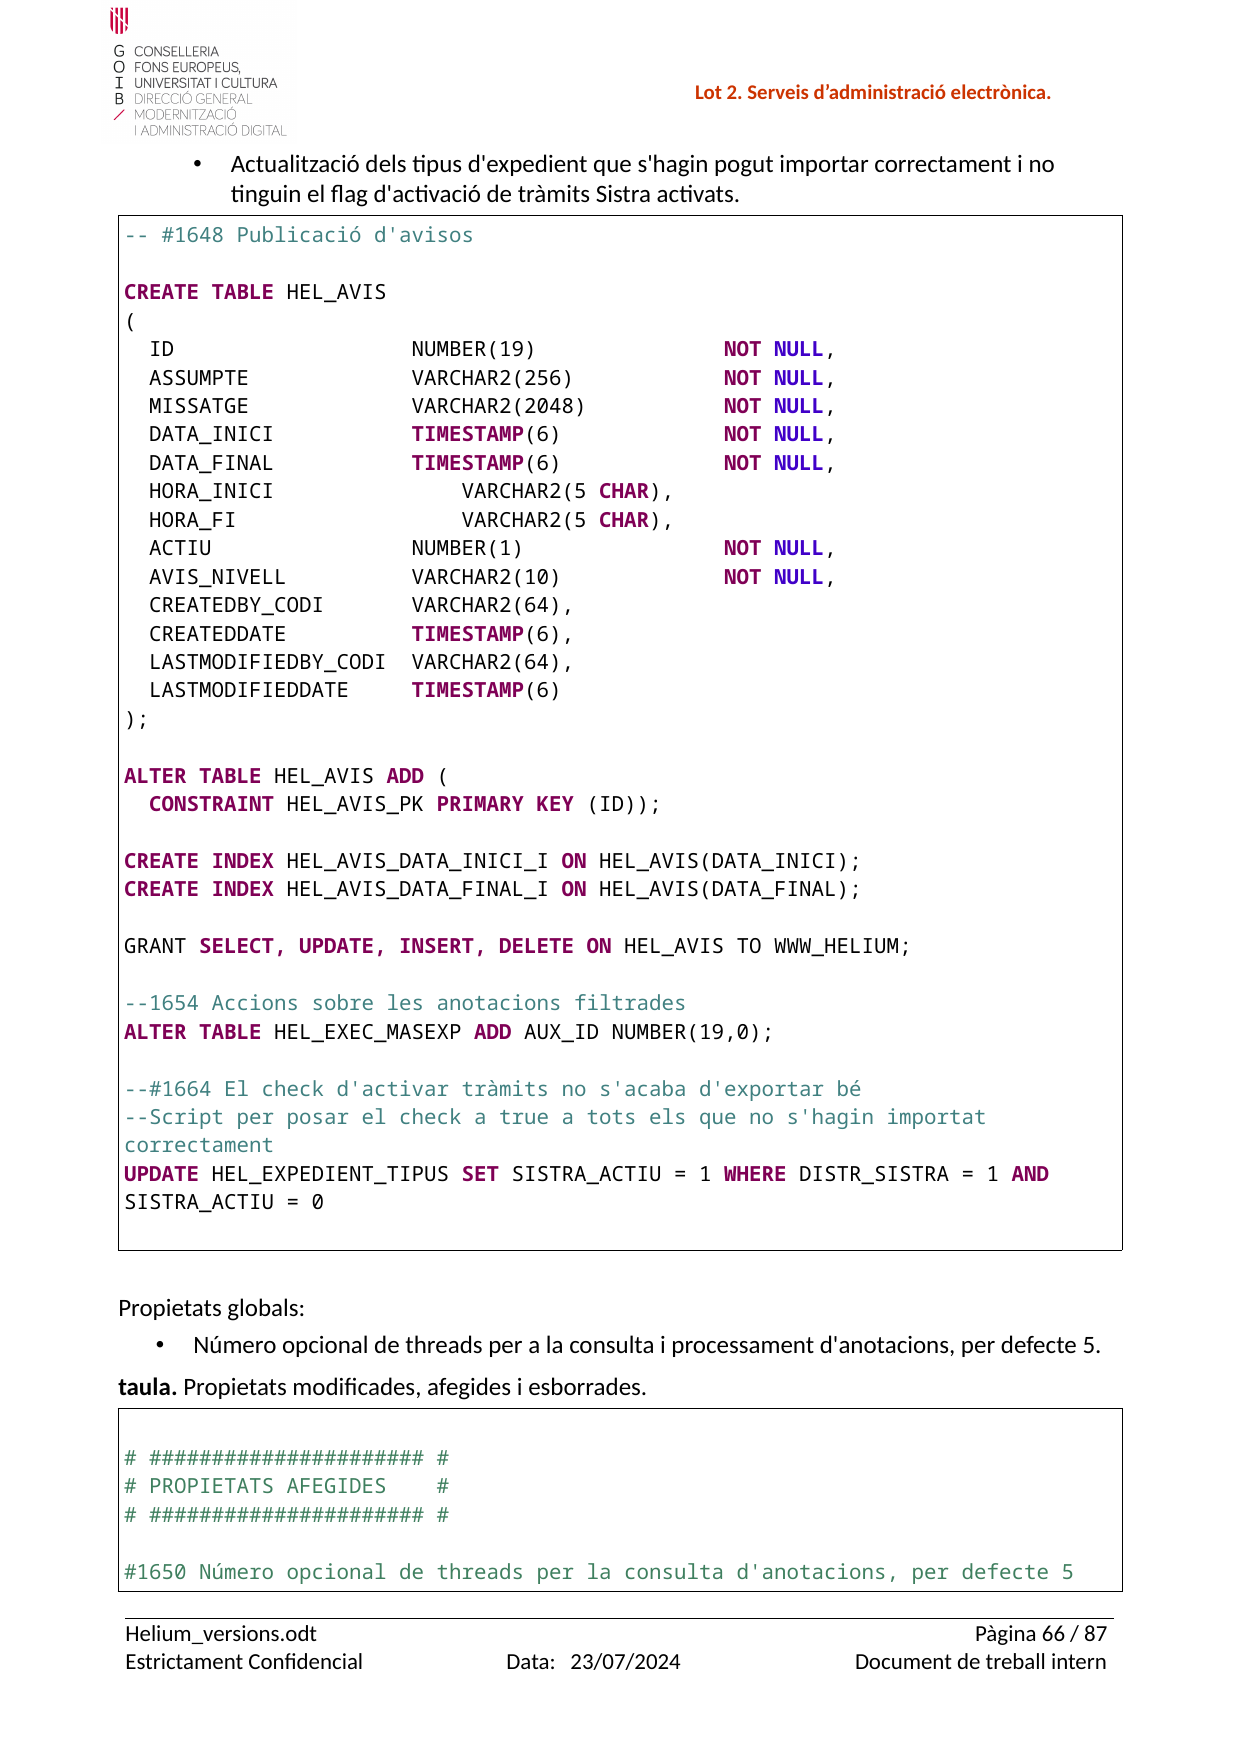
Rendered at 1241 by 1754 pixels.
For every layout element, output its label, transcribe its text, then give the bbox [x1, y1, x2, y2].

table_header -- #1648 Publicació d'avisos CREATE TABLE HEL_AVIS ( ID NUMBER(19) NOT NULL, ASSUMPTE VARCHAR2(256) NOT NULL, MISSATGE VARCHAR2(2048) NOT NULL, DATA_INICI TIMESTAMP(6) NOT NULL, DATA_FINAL TIMESTAMP(6) NOT NULL, HORA_INICI VARCHAR2(5 CHAR), HORA_FI VARCHAR2(5 CHAR), ACTIU NUMBER(1) NOT NULL, AVIS_NIVELL VARCHAR2(10) NOT NULL, CREATEDBY_CODI VARCHAR2(64), CREATEDDATE TIMESTAMP(6), LASTMODIFIEDBY_CODI VARCHAR2(64), LASTMODIFIEDDATE TIMESTAMP(6) ); ALTER TABLE HEL_AVIS ADD ( CONSTRAINT HEL_AVIS_PK PRIMARY KEY (ID)); CREATE INDEX HEL_AVIS_DATA_INICI_I ON HEL_AVIS(DATA_INICI); CREATE INDEX HEL_AVIS_DATA_FINAL_I ON HEL_AVIS(DATA_FINAL); GRANT SELECT, UPDATE, INSERT, DELETE ON HEL_AVIS TO WWW_HELIUM; --1654 Accions sobre les anotacions filtrades ALTER TABLE HEL_EXEC_MASEXP ADD AUX_ID NUMBER(19,0); --#1664 El check d'activar tràmits no s'acaba d'exportar bé --Script per posar el check a true a tots els que no s'hagin importat correctament UPDATE HEL_EXPEDIENT_TIPUS SET SISTRA_ACTIU = 1 WHERE DISTR_SISTRA = 1 AND SISTRA_ACTIU = 0 [119, 216, 1122, 1250]
table_header # ###################### # # PROPIETATS AFEGIDES # # ###################### # #1650 Número opcional de threads per la consulta d'anotacions, per defecte 5 [119, 1409, 1122, 1591]
text taula. Propietats modificades, afegides i esborrades. [118, 1371, 1122, 1402]
text Propietats globals: [118, 1292, 1122, 1323]
picture [100, 0, 297, 144]
list Número opcional de threads per a la consulta i processament d'anotacions, per defecte 5. [156, 1329, 1122, 1359]
list Actualització dels tipus d'expedient que s'hagin pogut importar correctament i no tinguin el flag d'activació de tràmits Sistra activats. [193, 148, 1122, 209]
